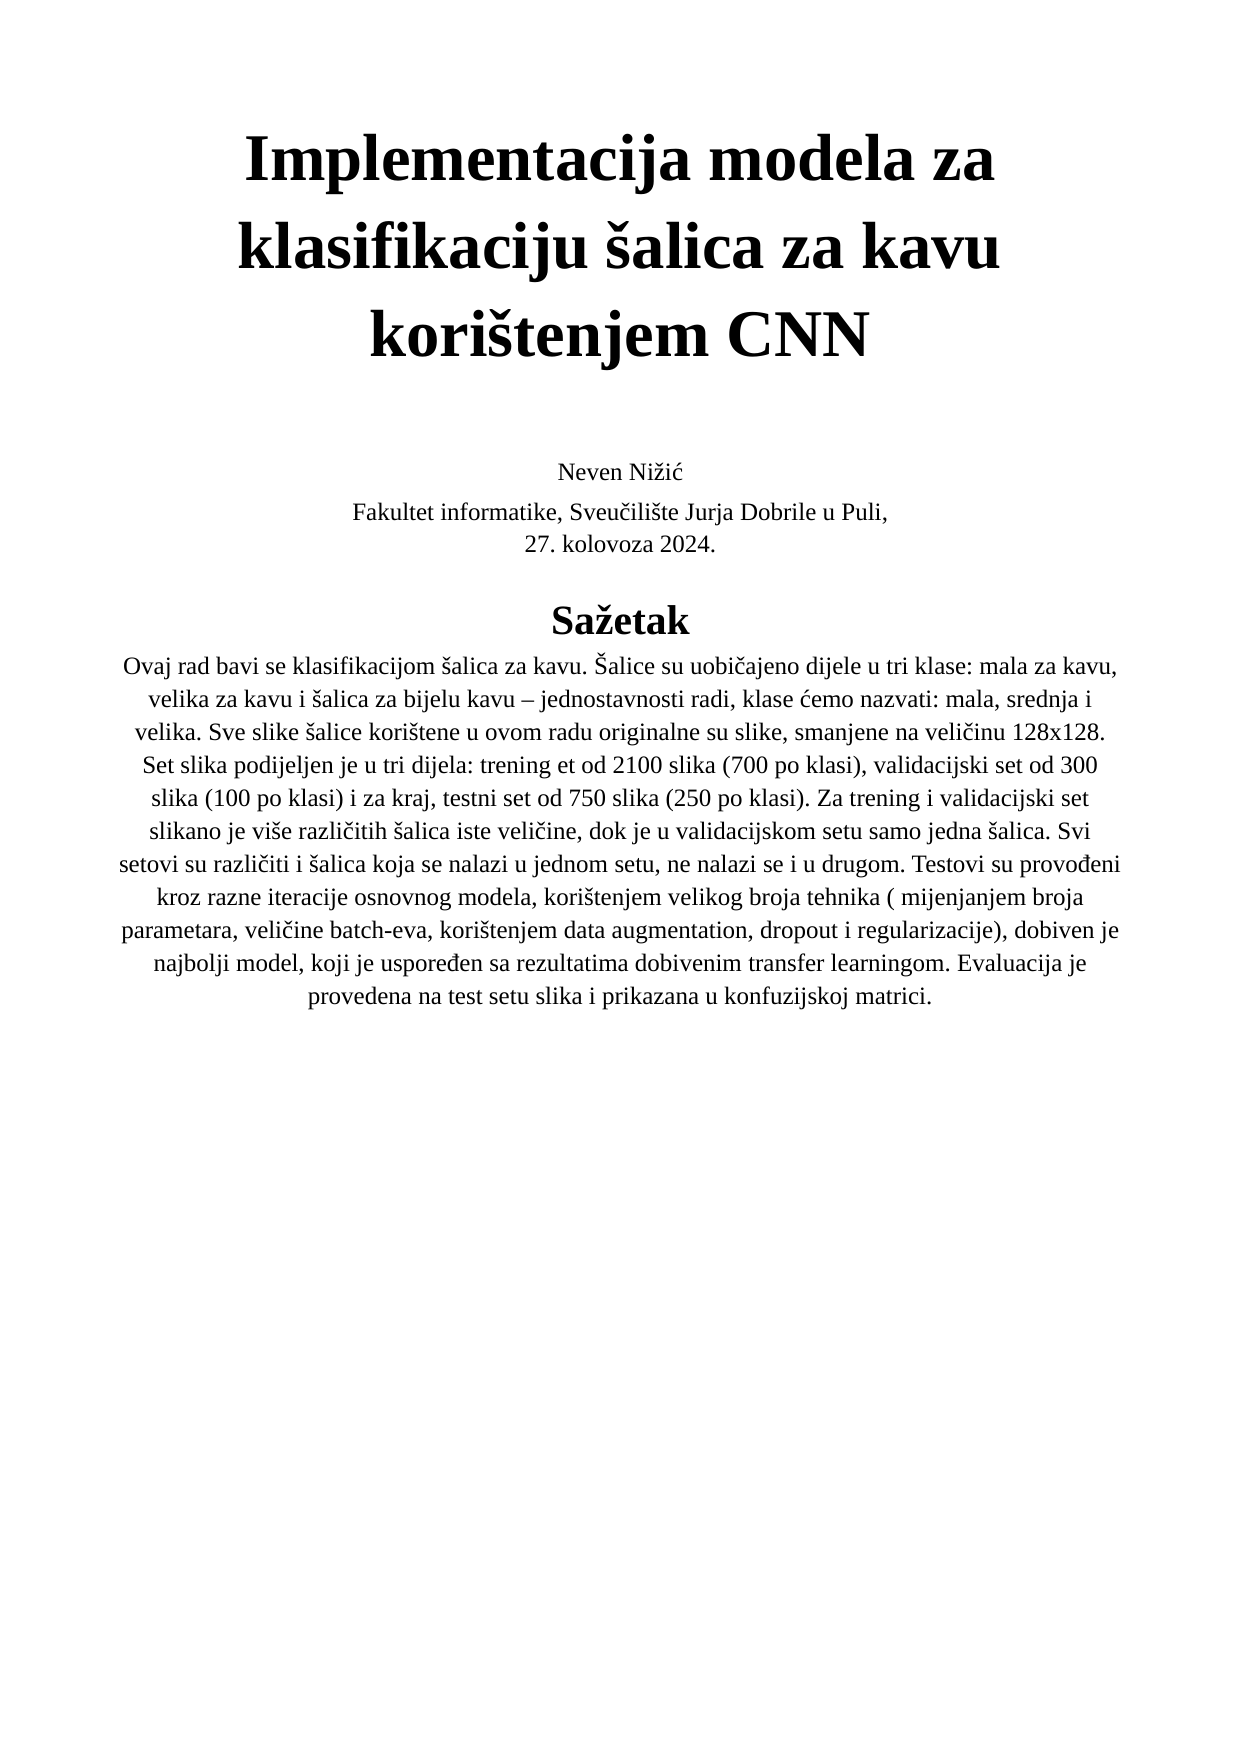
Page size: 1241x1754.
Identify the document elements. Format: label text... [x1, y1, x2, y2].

text Neven Nižić [118, 457, 1122, 486]
text 27. kolovoza 2024. [118, 529, 1122, 558]
text Fakultet informatike, Sveučilište Jurja Dobrile u Puli, [118, 497, 1122, 525]
text Implementacija modela za klasifikaciju šalica za kavu korištenjem CNN [118, 118, 1122, 371]
text Sažetak [118, 596, 1122, 643]
text Ovaj rad bavi se klasifikacijom šalica za kavu. Šalice su uobičajeno dijele u tri klase: mala za kavu, velika za kavu i šalica za bijelu kavu – jednostavnosti radi, klase ćemo nazvati: mala, srednja i velika. Sve slike šalice korištene u ovom radu originalne su slike, smanjene na veličinu 128x128. Set slika podijeljen je u tri dijela: trening et od 2100 slika (700 po klasi), validacijski set od 300 slika (100 po klasi) i za kraj, testni set od 750 slika (250 po klasi). Za trening i validacijski set slikano je više različitih šalica iste veličine, dok je u validacijskom setu samo jedna šalica. Svi setovi su različiti i šalica koja se nalazi u jednom setu, ne nalazi se i u drugom. Testovi su provođeni kroz razne iteracije osnovnog modela, korištenjem velikog broja tehnika ( mijenjanjem broja parametara, veličine batch-eva, korištenjem data augmentation, dropout i regularizacije), dobiven je najbolji model, koji je uspoređen sa rezultatima dobivenim transfer learningom. Evaluacija je provedena na test setu slika i prikazana u konfuzijskoj matrici. [118, 651, 1122, 1010]
